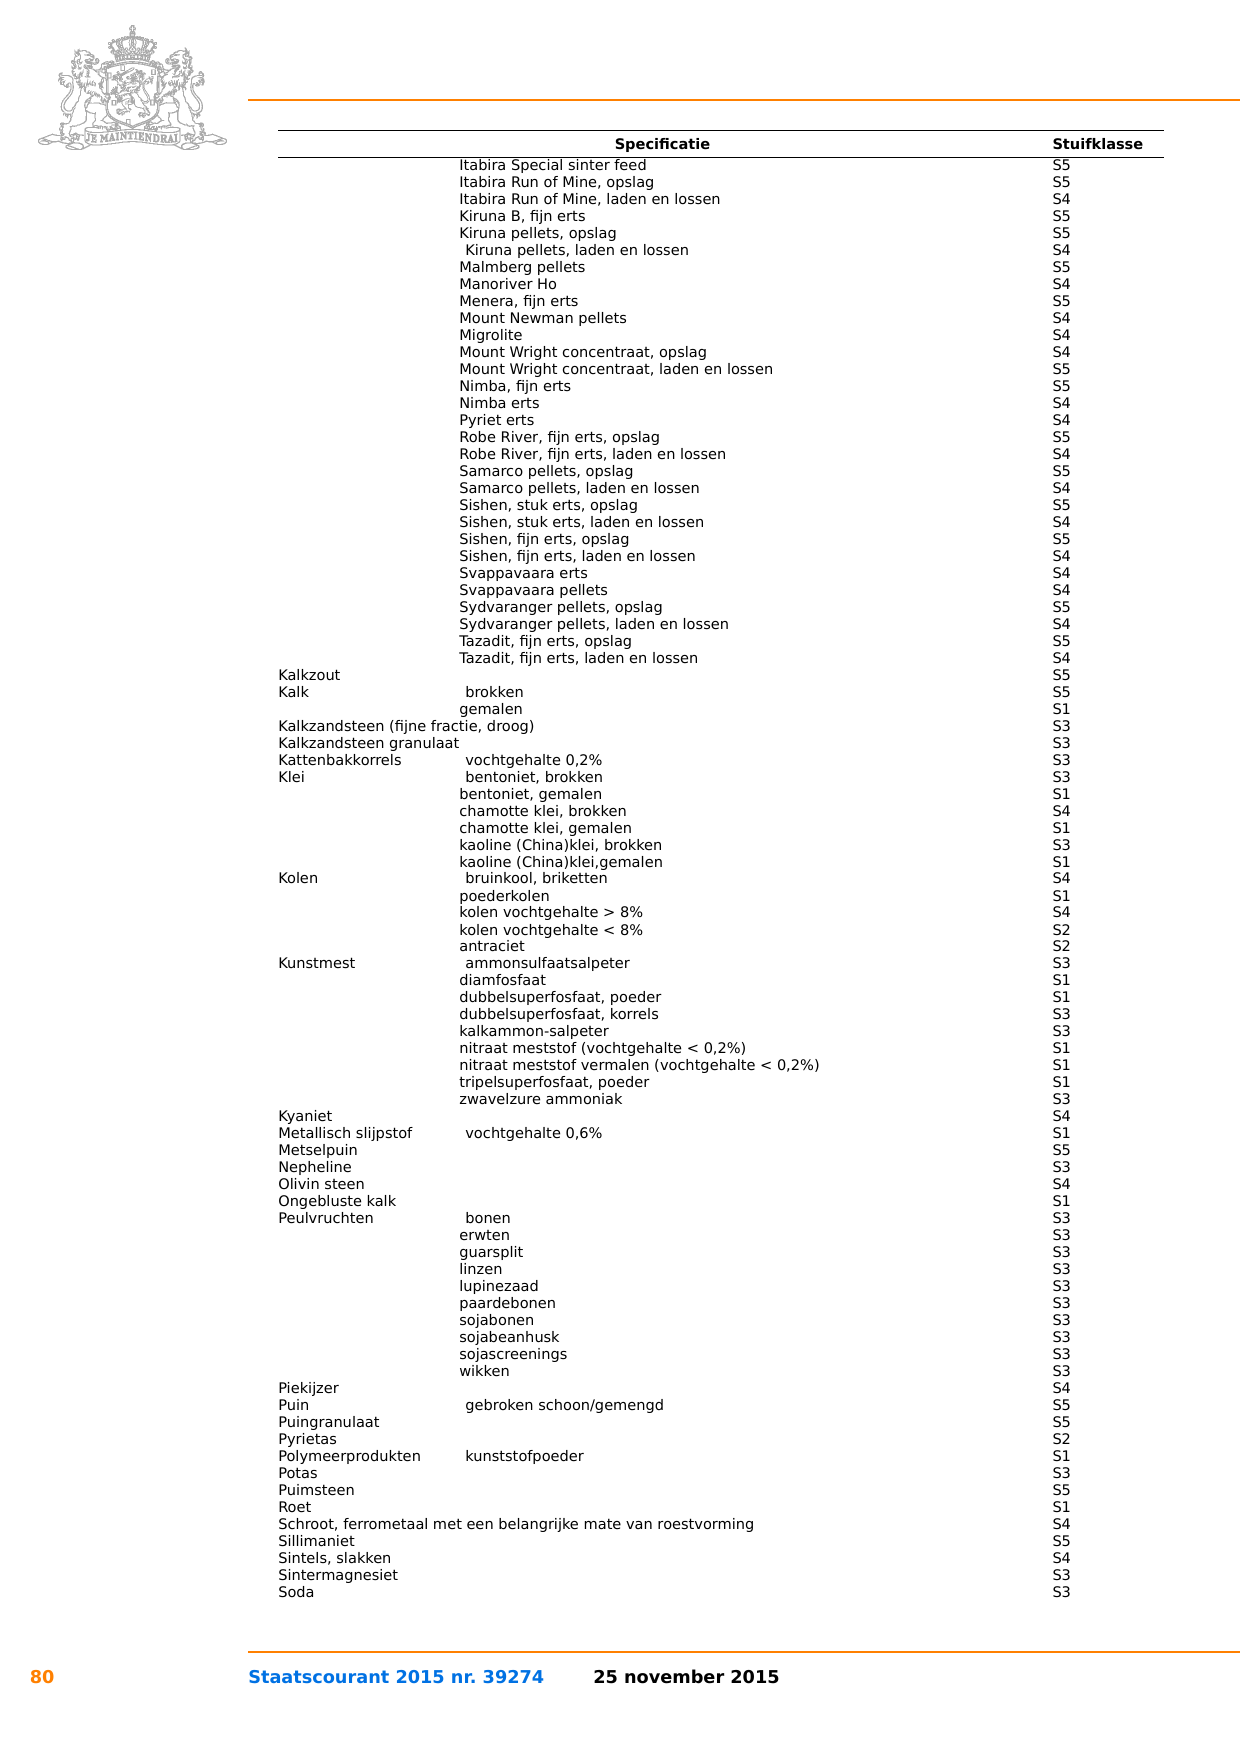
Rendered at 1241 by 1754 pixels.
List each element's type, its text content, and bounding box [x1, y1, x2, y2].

table_cell Puimsteen [278, 1482, 459, 1499]
table_cell chamotte klei, brokken [459, 803, 1046, 819]
table_cell S1 [1046, 1057, 1163, 1074]
table_cell Klei [278, 769, 459, 870]
table_cell S4 [1046, 616, 1163, 633]
table_cell S1 [1046, 888, 1163, 904]
table_cell S3 [1046, 1295, 1163, 1312]
table_cell sojascreenings [459, 1346, 1046, 1363]
table_cell [459, 1142, 1046, 1159]
table_cell S3 [1046, 1023, 1163, 1040]
table_cell S4 [1046, 191, 1163, 208]
table_cell S5 [1046, 667, 1163, 684]
table_cell gebroken schoon/gemengd [459, 1397, 1046, 1414]
picture [38, 25, 227, 150]
table_cell S1 [1046, 1193, 1163, 1210]
table_cell Tazadit, fijn erts, opslag [459, 633, 1046, 650]
table_header Stuifklasse [1046, 131, 1163, 157]
table_cell S1 [1046, 786, 1163, 802]
table_cell Kalkzandsteen (fijne fractie, droog) [278, 718, 1046, 734]
table_cell Peulvruchten [278, 1210, 459, 1380]
table_cell Malmberg pellets [459, 259, 1046, 276]
table_cell Tazadit, fijn erts, laden en lossen [459, 650, 1046, 667]
table_cell S5 [1046, 1482, 1163, 1499]
table_cell S3 [1046, 1091, 1163, 1108]
table_cell S5 [1046, 1414, 1163, 1431]
table_cell S5 [1046, 1142, 1163, 1159]
table_cell S4 [1046, 1176, 1163, 1193]
table_cell paardebonen [459, 1295, 1046, 1312]
table_cell [459, 1584, 1046, 1601]
table_cell Migrolite [459, 327, 1046, 344]
table_cell dubbelsuperfosfaat, korrels [459, 1006, 1046, 1023]
table_cell S5 [1046, 1397, 1163, 1414]
table_cell Sishen, fijn erts, opslag [459, 531, 1046, 548]
table_cell Itabira Special sinter feed [459, 158, 1046, 174]
table_cell nitraat meststof (vochtgehalte < 0,2%) [459, 1040, 1046, 1057]
table_cell kolen vochtgehalte > 8% [459, 904, 1046, 921]
table_cell [459, 1176, 1046, 1193]
table_cell Olivin steen [278, 1176, 459, 1193]
table_cell Nimba, fijn erts [459, 378, 1046, 395]
table_cell S4 [1046, 480, 1163, 497]
table_cell S4 [1046, 1516, 1163, 1533]
table_cell Soda [278, 1584, 459, 1601]
table_cell Kiruna pellets, opslag [459, 225, 1046, 242]
table_cell S5 [1046, 531, 1163, 548]
table_cell Polymeerprodukten [278, 1448, 459, 1465]
table_cell [459, 1567, 1046, 1583]
table_cell S4 [1046, 803, 1163, 819]
table_cell S3 [1046, 1006, 1163, 1023]
table_cell S3 [1046, 1312, 1163, 1329]
table_cell S5 [1046, 684, 1163, 701]
table_cell Puingranulaat [278, 1414, 459, 1431]
table_cell Svappavaara erts [459, 565, 1046, 582]
table_cell dubbelsuperfosfaat, poeder [459, 989, 1046, 1006]
table_cell zwavelzure ammoniak [459, 1091, 1046, 1108]
table_cell S4 [1046, 1380, 1163, 1397]
table_cell Mount Newman pellets [459, 310, 1046, 327]
table_cell S3 [1046, 1346, 1163, 1363]
table_cell kunststofpoeder [459, 1448, 1046, 1465]
table_cell ammonsulfaatsalpeter [459, 955, 1046, 972]
table_cell [459, 1482, 1046, 1499]
table_cell [459, 1380, 1046, 1397]
table_cell S1 [1046, 1499, 1163, 1516]
table_cell lupinezaad [459, 1278, 1046, 1295]
table_cell bonen [459, 1210, 1046, 1227]
table_cell [459, 1414, 1046, 1431]
table_cell sojabeanhusk [459, 1329, 1046, 1346]
table_cell diamfosfaat [459, 972, 1046, 989]
table_cell Samarco pellets, laden en lossen [459, 480, 1046, 497]
table_cell S3 [1046, 1244, 1163, 1261]
table_cell S4 [1046, 276, 1163, 293]
table_cell S4 [1046, 344, 1163, 361]
table_cell S1 [1046, 972, 1163, 989]
table_cell S3 [1046, 1584, 1163, 1601]
table_cell Kyaniet [278, 1108, 459, 1125]
table_cell antraciet [459, 938, 1046, 955]
table_cell S5 [1046, 293, 1163, 310]
table_cell S2 [1046, 938, 1163, 955]
table_cell [459, 1108, 1046, 1125]
table_cell S4 [1046, 412, 1163, 429]
table_cell Kalkzout [278, 667, 459, 684]
table_cell Puin [278, 1397, 459, 1414]
table_cell Potas [278, 1465, 459, 1482]
table_cell poederkolen [459, 888, 1046, 904]
table_cell [459, 1533, 1046, 1549]
table_cell kaoline (China)klei,gemalen [459, 854, 1046, 870]
table_cell Sishen, fijn erts, laden en lossen [459, 548, 1046, 565]
table_cell Schroot, ferrometaal met een belangrijke mate van roestvorming [278, 1516, 1046, 1533]
table_cell S1 [1046, 1448, 1163, 1465]
table_cell Roet [278, 1499, 459, 1516]
table_cell S3 [1046, 1363, 1163, 1380]
table_cell [459, 667, 1046, 684]
table_cell Sydvaranger pellets, opslag [459, 599, 1046, 616]
table_cell S3 [1046, 1329, 1163, 1346]
table_cell Sintels, slakken [278, 1550, 459, 1567]
table_cell kalkammon-salpeter [459, 1023, 1046, 1040]
table_cell S4 [1046, 548, 1163, 565]
table_cell S5 [1046, 208, 1163, 225]
table_cell [459, 1431, 1046, 1448]
table_cell bentoniet, brokken [459, 769, 1046, 786]
table_cell S4 [1046, 565, 1163, 582]
table_cell nitraat meststof vermalen (vochtgehalte < 0,2%) [459, 1057, 1046, 1074]
table_cell Menera, fijn erts [459, 293, 1046, 310]
table_cell Kiruna pellets, laden en lossen [459, 242, 1046, 259]
table_cell Kiruna B, fijn erts [459, 208, 1046, 225]
table_cell linzen [459, 1261, 1046, 1278]
table_cell S1 [1046, 1040, 1163, 1057]
table_cell S3 [1046, 718, 1163, 734]
table_cell Itabira Run of Mine, laden en lossen [459, 191, 1046, 208]
table_cell S5 [1046, 158, 1163, 174]
table_cell S3 [1046, 752, 1163, 768]
table_cell [278, 242, 459, 667]
table_cell S4 [1046, 242, 1163, 259]
table_cell S5 [1046, 429, 1163, 446]
table_cell S5 [1046, 378, 1163, 395]
table_cell S5 [1046, 361, 1163, 378]
table_cell S5 [1046, 259, 1163, 276]
table_cell Pyrietas [278, 1431, 459, 1448]
table_cell S1 [1046, 989, 1163, 1006]
table_cell kaoline (China)klei, brokken [459, 836, 1046, 853]
table_cell S4 [1046, 870, 1163, 887]
table_cell S3 [1046, 735, 1163, 752]
table_cell Metselpuin [278, 1142, 459, 1159]
table_cell Sishen, stuk erts, laden en lossen [459, 514, 1046, 531]
table_cell Mount Wright concentraat, opslag [459, 344, 1046, 361]
table_cell [459, 1465, 1046, 1482]
table_cell S4 [1046, 582, 1163, 599]
table_cell S3 [1046, 1159, 1163, 1176]
table_cell S3 [1046, 1210, 1163, 1227]
table_cell S4 [1046, 395, 1163, 412]
table_cell Kattenbakkorrels [278, 752, 459, 768]
table_cell vochtgehalte 0,2% [459, 752, 1046, 768]
table_cell Sydvaranger pellets, laden en lossen [459, 616, 1046, 633]
table_cell Kalkzandsteen granulaat [278, 735, 1046, 752]
table_cell S4 [1046, 650, 1163, 667]
table_cell S3 [1046, 1227, 1163, 1244]
table_cell S1 [1046, 1074, 1163, 1091]
table_cell [459, 1550, 1046, 1567]
table_cell Metallisch slijpstof [278, 1125, 459, 1142]
table_cell [459, 1159, 1046, 1176]
table_cell S4 [1046, 310, 1163, 327]
table_cell Kolen [278, 870, 459, 955]
table_cell Mount Wright concentraat, laden en lossen [459, 361, 1046, 378]
table_cell Samarco pellets, opslag [459, 463, 1046, 480]
table_cell S5 [1046, 599, 1163, 616]
table_cell S4 [1046, 514, 1163, 531]
table_cell S4 [1046, 327, 1163, 344]
table_cell gemalen [459, 701, 1046, 718]
table_cell Nimba erts [459, 395, 1046, 412]
table_cell S1 [1046, 701, 1163, 718]
table_cell chamotte klei, gemalen [459, 820, 1046, 836]
table_cell S3 [1046, 769, 1163, 786]
table_cell S1 [1046, 854, 1163, 870]
table_cell bruinkool, briketten [459, 870, 1046, 887]
table_cell S2 [1046, 921, 1163, 938]
table_cell S3 [1046, 1465, 1163, 1482]
table_cell Robe River, fijn erts, laden en lossen [459, 446, 1046, 463]
table_cell [278, 158, 459, 242]
table_cell wikken [459, 1363, 1046, 1380]
table_cell Kunstmest [278, 955, 459, 1108]
table_cell S5 [1046, 463, 1163, 480]
table_cell Robe River, fijn erts, opslag [459, 429, 1046, 446]
table_cell Sishen, stuk erts, opslag [459, 497, 1046, 514]
table_cell S5 [1046, 633, 1163, 650]
table_cell S3 [1046, 836, 1163, 853]
table_cell [459, 1193, 1046, 1210]
table_cell brokken [459, 684, 1046, 701]
table_cell kolen vochtgehalte < 8% [459, 921, 1046, 938]
table_cell vochtgehalte 0,6% [459, 1125, 1046, 1142]
table_cell S4 [1046, 1108, 1163, 1125]
table_cell tripelsuperfosfaat, poeder [459, 1074, 1046, 1091]
table_cell S4 [1046, 1550, 1163, 1567]
table_cell S3 [1046, 1567, 1163, 1583]
table_cell Svappavaara pellets [459, 582, 1046, 599]
table_cell S3 [1046, 1278, 1163, 1295]
table_cell Sillimaniet [278, 1533, 459, 1549]
table_cell S1 [1046, 1125, 1163, 1142]
table_cell S2 [1046, 1431, 1163, 1448]
table_header Specificatie [278, 131, 1046, 157]
table_cell Piekijzer [278, 1380, 459, 1397]
table_cell S3 [1046, 955, 1163, 972]
table_cell S5 [1046, 1533, 1163, 1549]
table_cell Manoriver Ho [459, 276, 1046, 293]
table_cell Nepheline [278, 1159, 459, 1176]
table_cell bentoniet, gemalen [459, 786, 1046, 802]
table_cell S1 [1046, 820, 1163, 836]
table_cell Ongebluste kalk [278, 1193, 459, 1210]
table_cell erwten [459, 1227, 1046, 1244]
table_cell Kalk [278, 684, 459, 718]
table_cell Sintermagnesiet [278, 1567, 459, 1583]
table_cell S4 [1046, 446, 1163, 463]
table_cell S4 [1046, 904, 1163, 921]
table_cell S5 [1046, 225, 1163, 242]
table_cell guarsplit [459, 1244, 1046, 1261]
table_cell Itabira Run of Mine, opslag [459, 174, 1046, 191]
table_cell S5 [1046, 174, 1163, 191]
table_cell Pyriet erts [459, 412, 1046, 429]
table_cell S3 [1046, 1261, 1163, 1278]
table_cell sojabonen [459, 1312, 1046, 1329]
table_cell [459, 1499, 1046, 1516]
table_cell S5 [1046, 497, 1163, 514]
